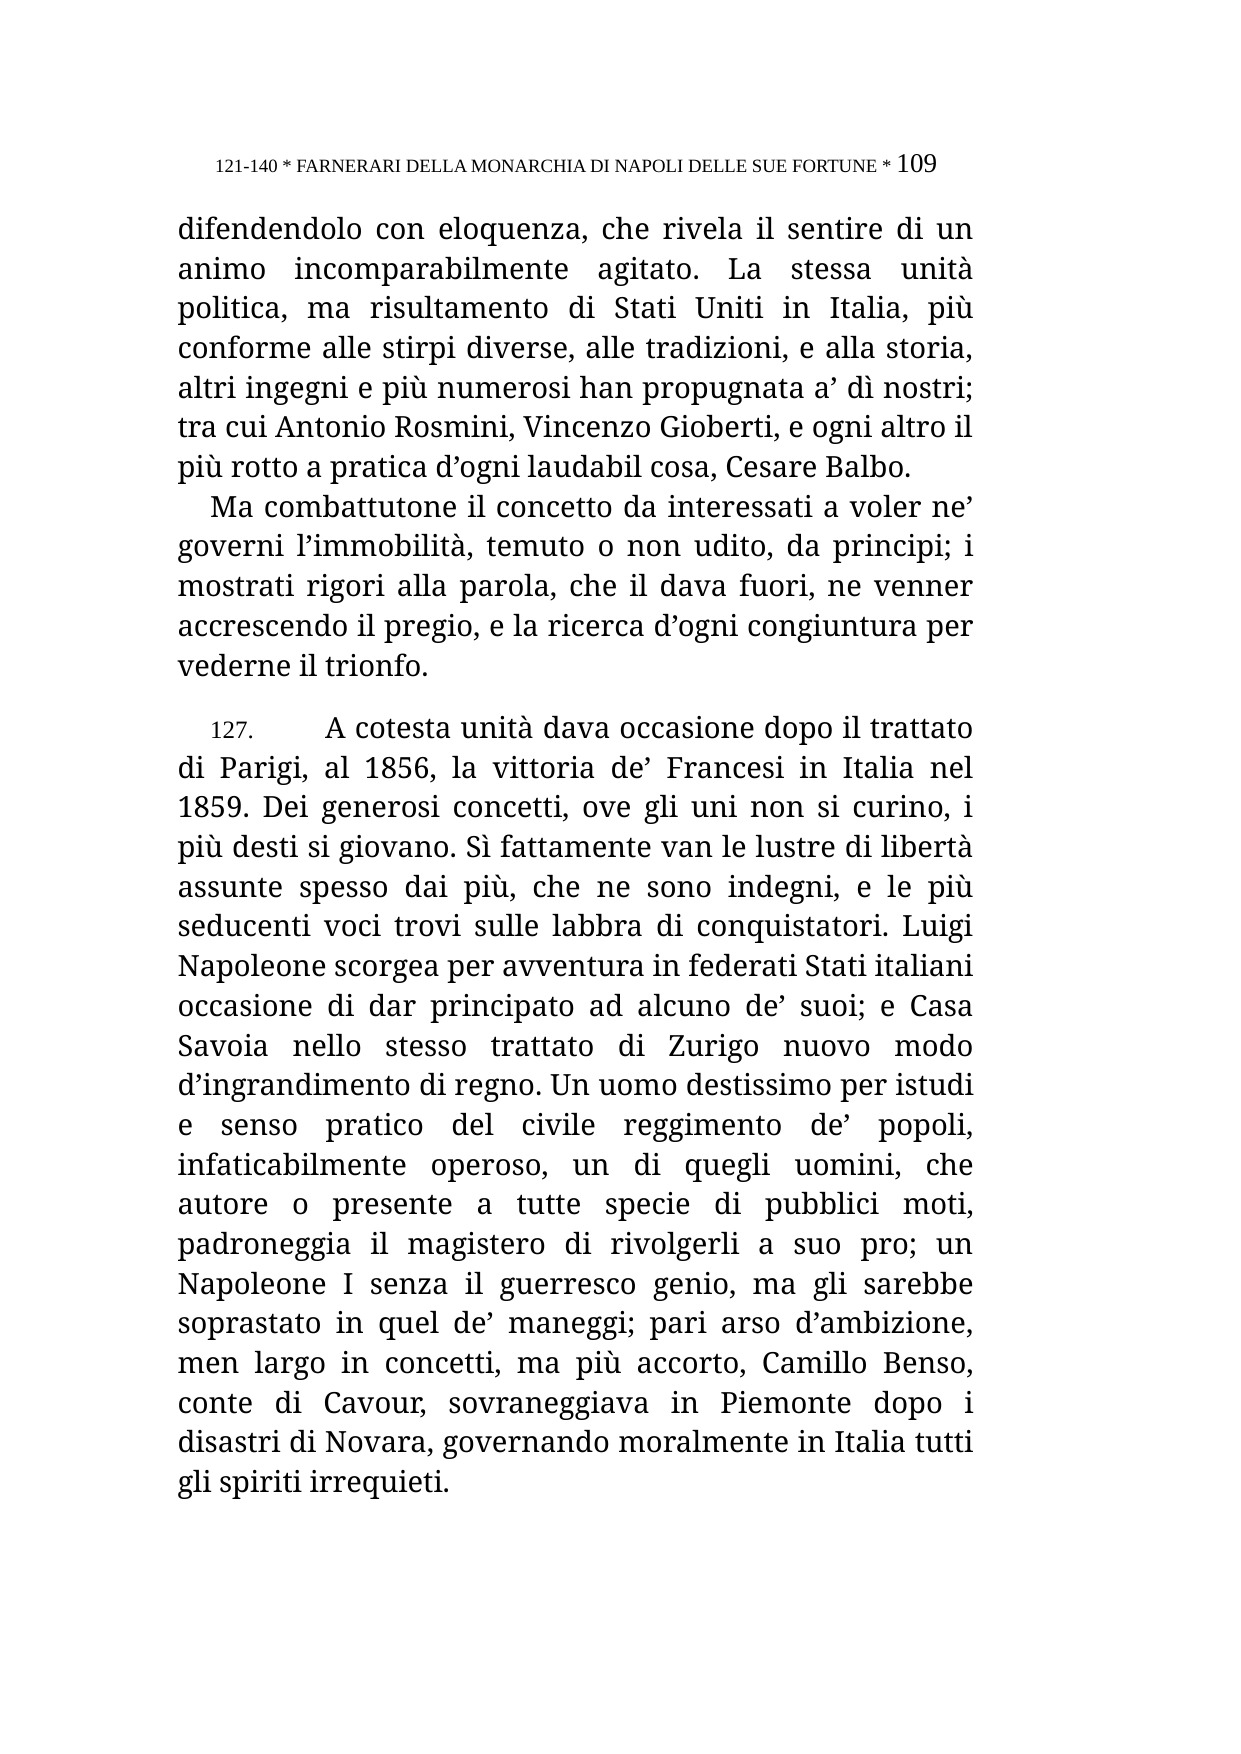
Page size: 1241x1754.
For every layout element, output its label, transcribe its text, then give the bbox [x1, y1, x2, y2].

list A cotesta unità dava occasione dopo il trattato di Parigi, al 1856, la vittoria de’ Francesi in Italia nel 1859. Dei generosi concetti, ove gli uni non si curino, i più desti si giovano. Sì fattamente van le lustre di libertà assunte spesso dai più, che ne sono indegni, e le più seducenti voci trovi sulle labbra di conquistatori. Luigi Napoleone scorgea per avventura in federati Stati italiani occasione di dar principato ad alcuno de’ suoi; e Casa Savoia nello stesso trattato di Zurigo nuovo modo d’ingrandimento di regno. Un uomo destissimo per istudi e senso pratico del civile reggimento de’ popoli, infaticabilmente operoso, un di quegli uomini, che autore o presente a tutte specie di pubblici moti, padroneggia il magistero di rivolgerli a suo pro; un Napoleone I senza il guerresco genio, ma gli sarebbe soprastato in quel de’ maneggi; pari arso d’ambizione, men largo in concetti, ma più accorto, Camillo Benso, conte di Cavour, sovraneggiava in Piemonte dopo i disastri di Novara, governando moralmente in Italia tutti gli spiriti irrequieti. [177, 707, 974, 1501]
list difendendolo con eloquenza, che rivela il sentire di un animo incomparabilmente agitato. La stessa unità politica, ma risultamento di Stati Uniti in Italia, più conforme alle stirpi diverse, alle tradizioni, e alla storia, altri ingegni e più numerosi han propugnata a’ dì nostri; tra cui Antonio Rosmini, Vincenzo Gioberti, e ogni altro il più rotto a pratica d’ogni laudabil cosa, Cesare Balbo. [177, 208, 974, 486]
text Ma combattutone il concetto da interessati a voler ne’ governi l’immobilità, temuto o non udito, da principi; i mostrati rigori alla parola, che il dava fuori, ne venner accrescendo il pregio, e la ricerca d’ogni congiuntura per vederne il trionfo. [177, 486, 974, 684]
